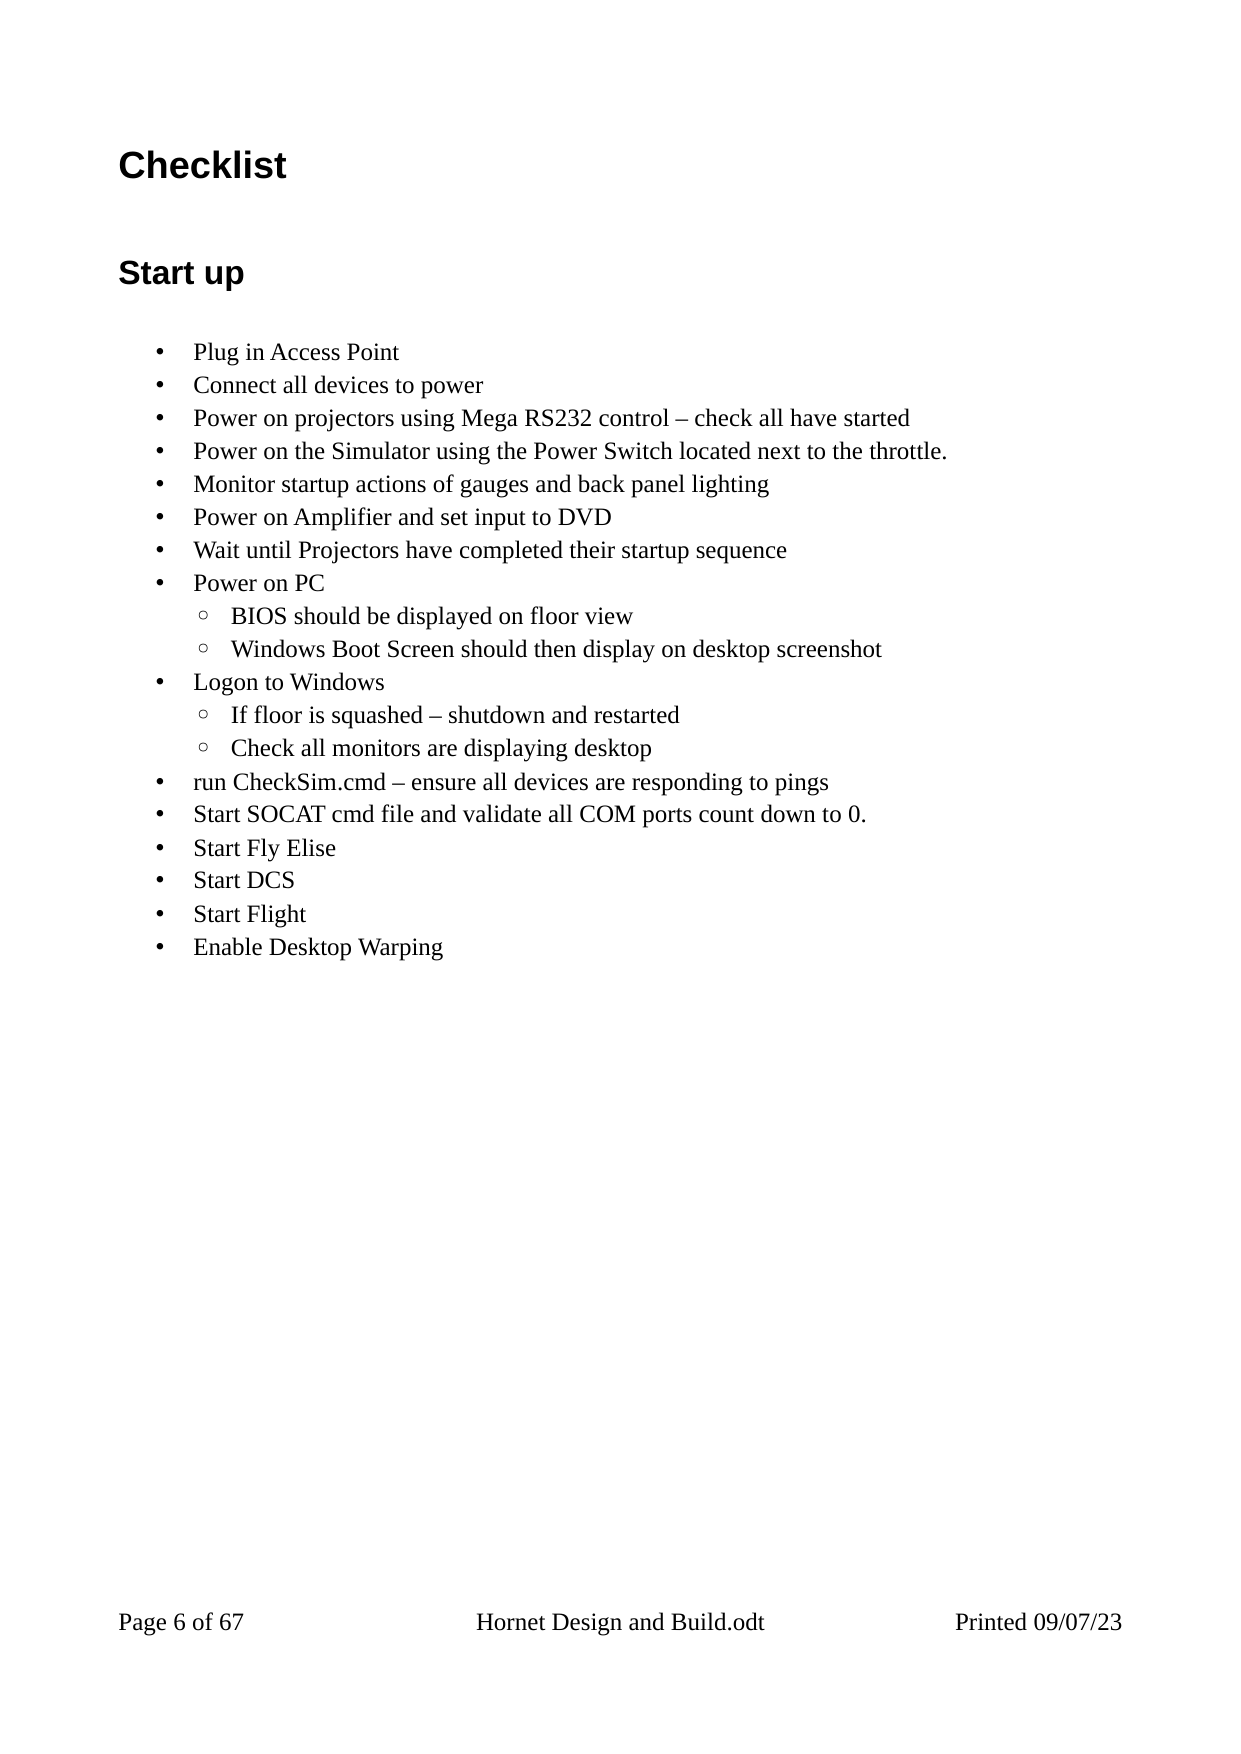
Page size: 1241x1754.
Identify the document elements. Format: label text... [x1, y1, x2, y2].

subtitle Start up [118, 253, 1122, 292]
list Start Flight [156, 899, 1122, 927]
list Monitor startup actions of gauges and back panel lighting [156, 469, 1122, 498]
list Start DCS [156, 866, 1122, 894]
list Power on Amplifier and set input to DVD [156, 502, 1122, 531]
list run CheckSim.cmd – ensure all devices are responding to pings [156, 767, 1122, 795]
list Wait until Projectors have completed their startup sequence [156, 535, 1122, 564]
list Power on projectors using Mega RS232 control – check all have started [156, 403, 1122, 432]
list BIOS should be displayed on floor view [193, 601, 1122, 630]
list Power on the Simulator using the Power Switch located next to the throttle. [156, 436, 1122, 465]
list Logon to Windows [156, 667, 1122, 696]
list If floor is squashed – shutdown and restarted [193, 701, 1122, 729]
list Start Fly Elise [156, 833, 1122, 861]
list Windows Boot Screen should then display on desktop screenshot [193, 634, 1122, 663]
subtitle Checklist [118, 143, 1122, 187]
list Enable Desktop Warping [156, 932, 1122, 960]
list Check all monitors are displaying desktop [193, 733, 1122, 762]
list Connect all devices to power [156, 370, 1122, 399]
list Power on PC [156, 568, 1122, 597]
list Plug in Access Point [156, 337, 1122, 366]
list Start SOCAT cmd file and validate all COM ports count down to 0. [156, 799, 1122, 828]
